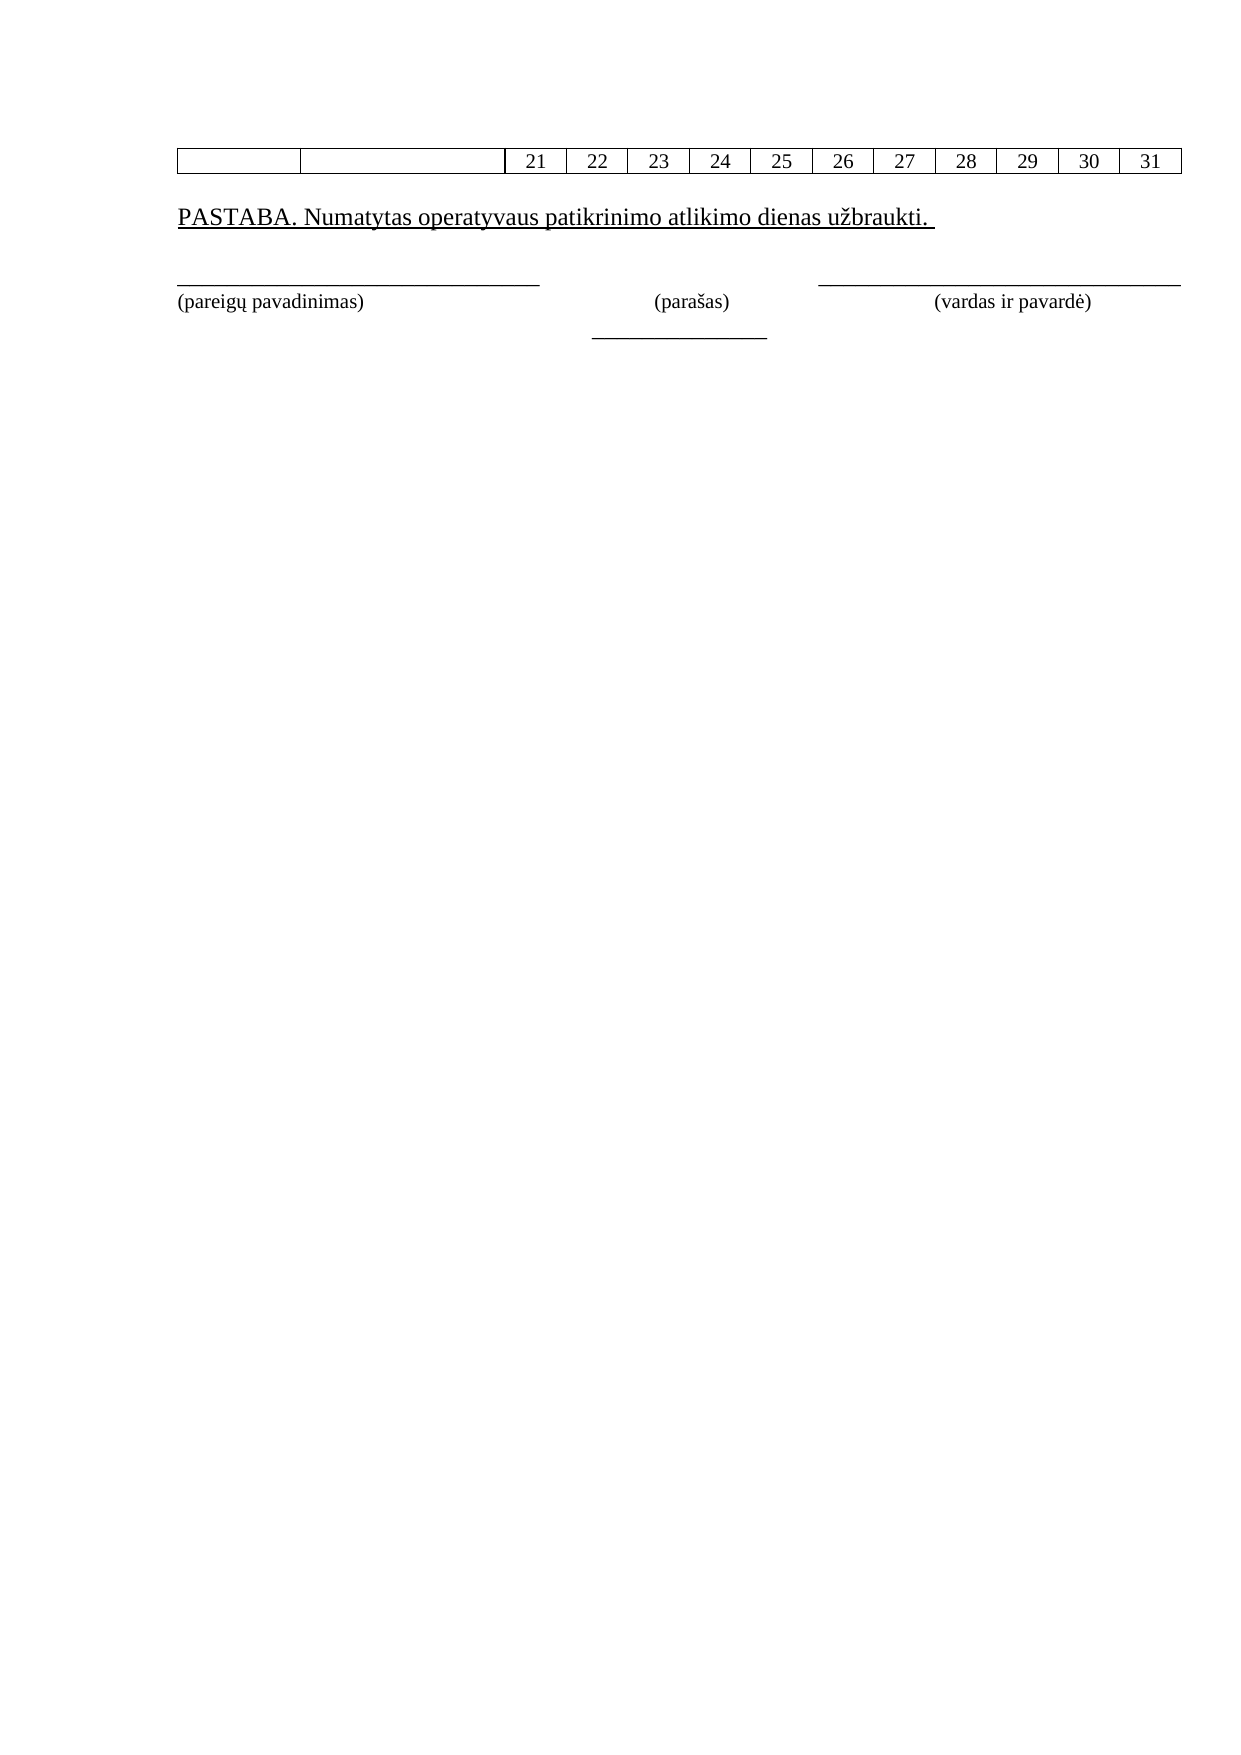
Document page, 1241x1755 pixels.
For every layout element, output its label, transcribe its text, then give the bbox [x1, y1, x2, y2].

text ______________ [177, 313, 1181, 342]
table_cell 30 [1059, 149, 1119, 173]
table_cell 21 [506, 149, 566, 173]
table_cell 27 [874, 149, 935, 173]
table_cell 31 [1120, 149, 1181, 173]
table_cell 23 [628, 149, 689, 173]
table_cell 29 [997, 149, 1058, 173]
text (pareigų pavadinimas) (parašas) (vardas ir pavardė) [177, 289, 1181, 313]
table_cell [301, 149, 504, 173]
table_cell 22 [567, 149, 627, 173]
table_cell [178, 149, 300, 173]
table_cell 26 [813, 149, 873, 173]
table_cell 24 [690, 149, 750, 173]
table_cell 25 [751, 149, 812, 173]
table_cell 28 [936, 149, 996, 173]
text PASTABA. Numatytas operatyvaus patikrinimo atlikimo dienas užbraukti. [177, 202, 1181, 231]
